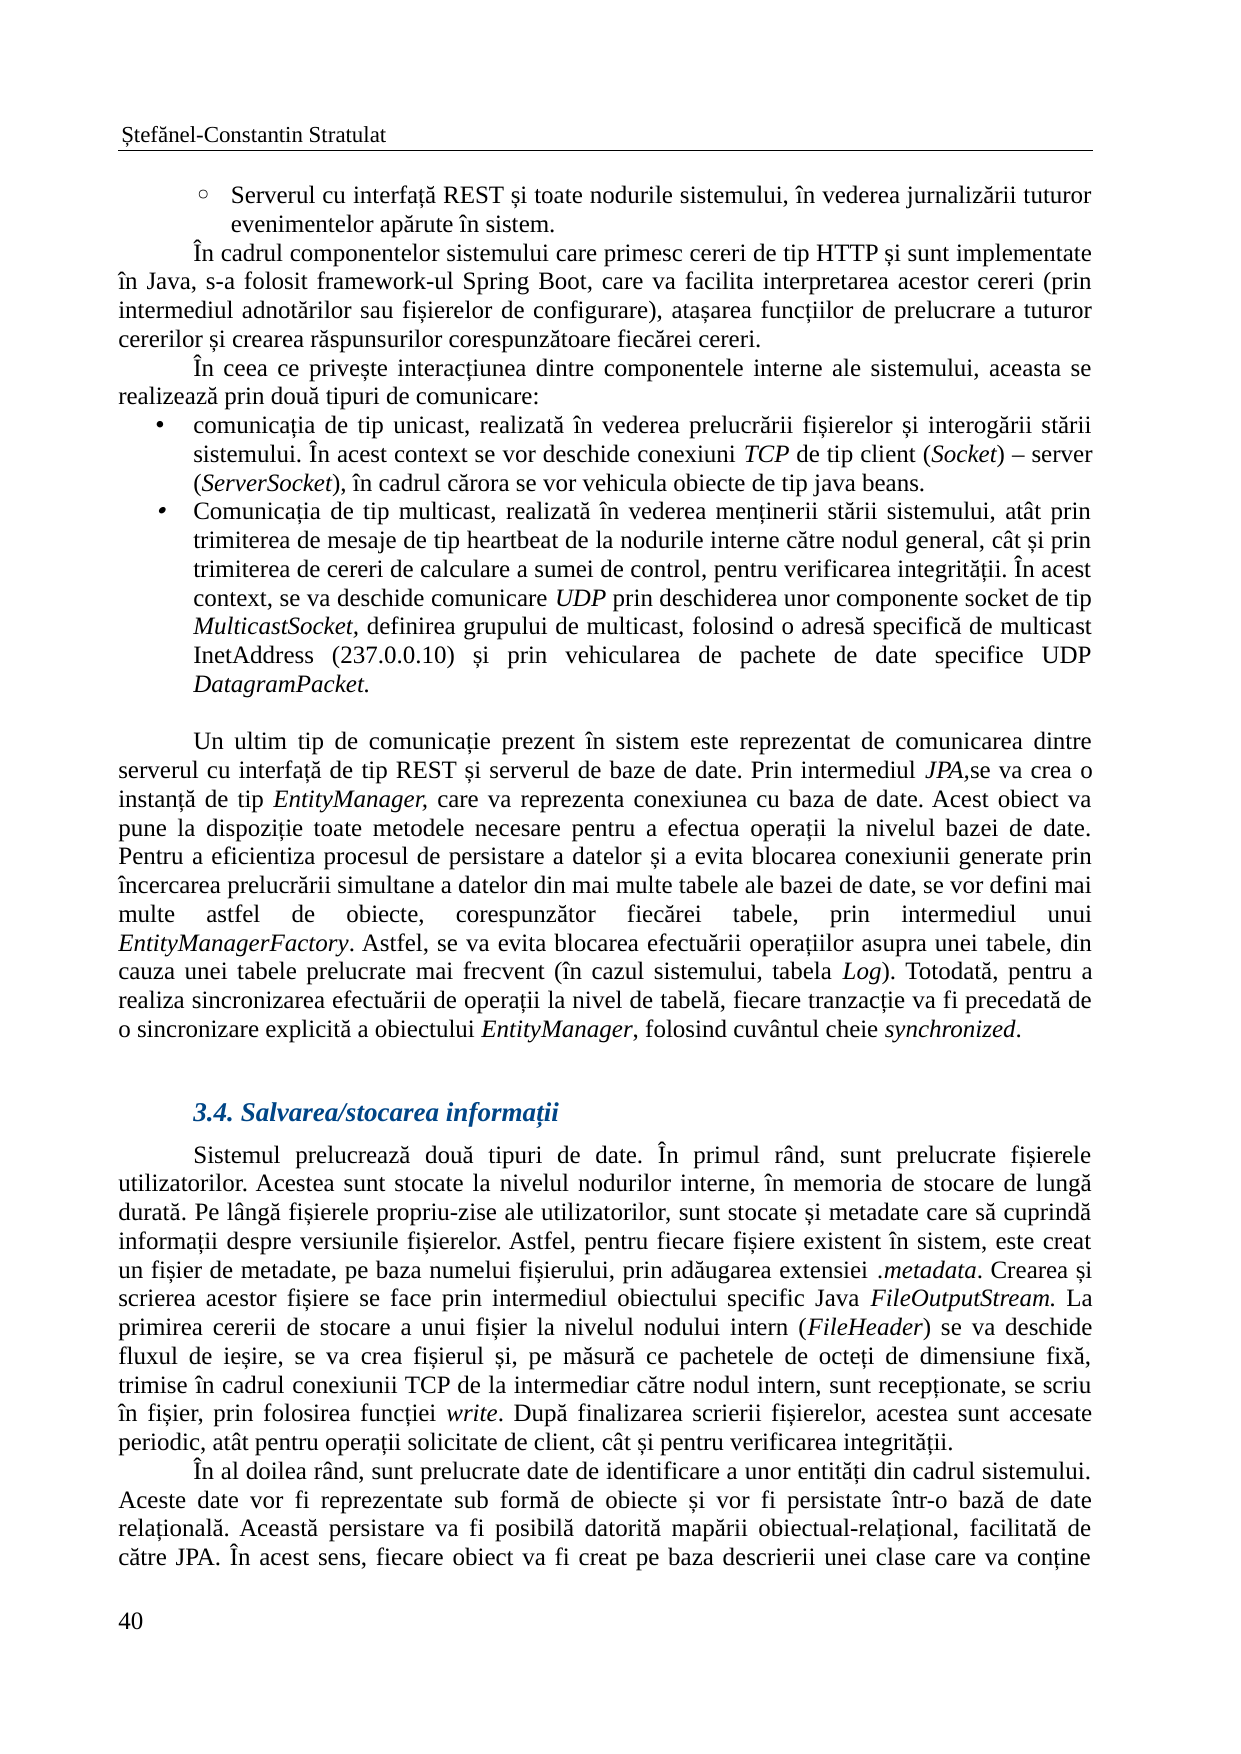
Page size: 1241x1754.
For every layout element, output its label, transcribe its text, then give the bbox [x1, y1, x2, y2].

text Un ultim tip de comunicație prezent în sistem este reprezentat de comunicarea dintre serverul cu interfață de tip REST și serverul de baze de date. Prin intermediul JPA,se va crea o instanță de tip EntityManager, care va reprezenta conexiunea cu baza de date. Acest obiect va pune la dispoziție toate metodele necesare pentru a efectua operații la nivelul bazei de date. Pentru a eficientiza procesul de persistare a datelor și a evita blocarea conexiunii generate prin încercarea prelucrării simultane a datelor din mai multe tabele ale bazei de date, se vor defini mai multe astfel de obiecte, corespunzător fiecărei tabele, prin intermediul unui EntityManagerFactory. Astfel, se va evita blocarea efectuării operațiilor asupra unei tabele, din cauza unei tabele prelucrate mai frecvent (în cazul sistemului, tabela Log). Totodată, pentru a realiza sincronizarea efectuării de operații la nivel de tabelă, fiecare tranzacție va fi precedată de o sincronizare explicită a obiectului EntityManager, folosind cuvântul cheie synchronized. [118, 726, 1093, 1043]
list comunicația de tip unicast, realizată în vederea prelucrării fișierelor și interogării stării sistemului. În acest context se vor deschide conexiuni TCP de tip client (Socket) – server (ServerSocket), în cadrul cărora se vor vehicula obiecte de tip java beans. [156, 410, 1093, 496]
text Sistemul prelucrează două tipuri de date. În primul rând, sunt prelucrate fișierele utilizatorilor. Acestea sunt stocate la nivelul nodurilor interne, în memoria de stocare de lungă durată. Pe lângă fișierele propriu-zise ale utilizatorilor, sunt stocate și metadate care să cuprindă informații despre versiunile fișierelor. Astfel, pentru fiecare fișiere existent în sistem, este creat un fișier de metadate, pe baza numelui fișierului, prin adăugarea extensiei .metadata. Crearea și scrierea acestor fișiere se face prin intermediul obiectului specific Java FileOutputStream. La primirea cererii de stocare a unui fișier la nivelul nodului intern (FileHeader) se va deschide fluxul de ieșire, se va crea fișierul și, pe măsură ce pachetele de octeți de dimensiune fixă, trimise în cadrul conexiunii TCP de la intermediar către nodul intern, sunt recepționate, se scriu în fișier, prin folosirea funcției write. După finalizarea scrierii fișierelor, acestea sunt accesate periodic, atât pentru operații solicitate de client, cât și pentru verificarea integrității. [118, 1140, 1093, 1456]
text În al doilea rând, sunt prelucrate date de identificare a unor entități din cadrul sistemului. Aceste date vor fi reprezentate sub formă de obiecte și vor fi persistate într-o bază de date relațională. Această persistare va fi posibilă datorită mapării obiectual-relațional, facilitată de către JPA. În acest sens, fiecare obiect va fi creat pe baza descrierii unei clase care va conține [118, 1456, 1093, 1571]
subtitle Salvarea/stocarea informații [193, 1096, 1093, 1127]
text În cadrul componentelor sistemului care primesc cereri de tip HTTP și sunt implementate în Java, s-a folosit framework-ul Spring Boot, care va facilita interpretarea acestor cereri (prin intermediul adnotărilor sau fișierelor de configurare), atașarea funcțiilor de prelucrare a tuturor cererilor și crearea răspunsurilor corespunzătoare fiecărei cereri. [118, 238, 1093, 353]
list Serverul cu interfață REST și toate nodurile sistemului, în vederea jurnalizării tuturor evenimentelor apărute în sistem. [193, 180, 1093, 238]
list Comunicația de tip multicast, realizată în vederea menținerii stării sistemului, atât prin trimiterea de mesaje de tip heartbeat de la nodurile interne către nodul general, cât și prin trimiterea de cereri de calculare a sumei de control, pentru verificarea integrității. În acest context, se va deschide comunicare UDP prin deschiderea unor componente socket de tip MulticastSocket, definirea grupului de multicast, folosind o adresă specifică de multicast InetAddress (237.0.0.10) și prin vehicularea de pachete de date specifice UDP DatagramPacket. [156, 496, 1093, 698]
text În ceea ce privește interacțiunea dintre componentele interne ale sistemului, aceasta se realizează prin două tipuri de comunicare: [118, 353, 1093, 410]
